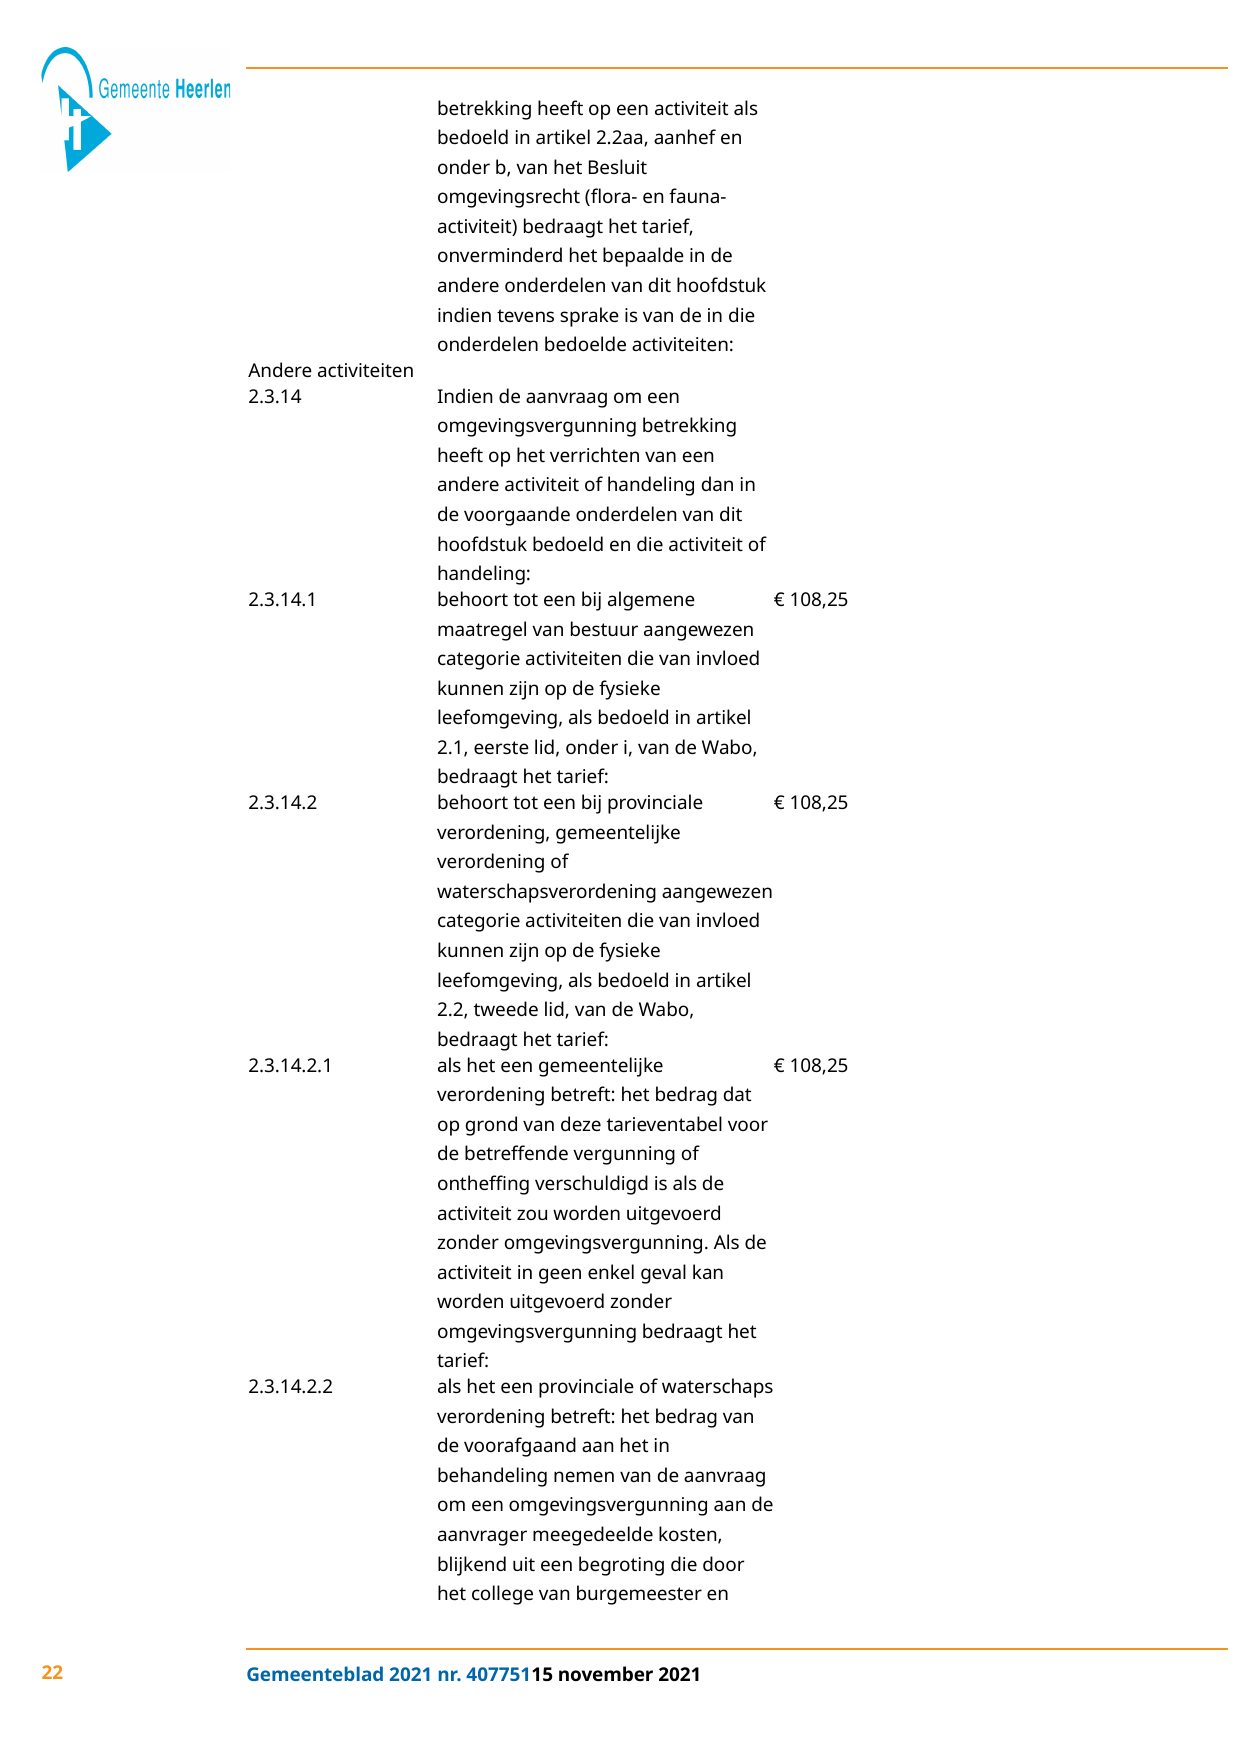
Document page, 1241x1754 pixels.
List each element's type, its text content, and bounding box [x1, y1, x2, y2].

table_cell [963, 1373, 1152, 1606]
table_cell [963, 383, 1152, 586]
table_cell 2.3.14.1 [248, 586, 437, 789]
table_cell als het een gemeentelijke verordening betreft: het bedrag dat op grond van deze tarieventabel voor de betreffende vergunning of ontheffing verschuldigd is als de activiteit zou worden uitgevoerd zonder omgevingsvergunning. Als de activiteit in geen enkel geval kan worden uitgevoerd zonder omgevingsvergunning bedraagt het tarief: [437, 1052, 774, 1373]
table_cell 2.3.14.2.1 [248, 1052, 437, 1373]
table_cell € 108,25 [774, 1052, 963, 1373]
picture [41, 47, 231, 172]
table_cell [774, 383, 963, 586]
picture [41, 47, 59, 70]
table_cell € 108,25 [774, 586, 963, 789]
table_cell 2.3.14.2 [248, 789, 437, 1052]
table_cell [248, 95, 437, 357]
table_cell betrekking heeft op een activiteit als bedoeld in artikel 2.2aa, aanhef en onder b, van het Besluit omgevingsrecht (flora- en fauna-activiteit) bedraagt het tarief, onverminderd het bepaalde in de andere onderdelen van dit hoofdstuk indien tevens sprake is van de in die onderdelen bedoelde activiteiten: [437, 95, 774, 357]
table_cell 2.3.14.2.2 [248, 1373, 437, 1606]
table_cell behoort tot een bij algemene maatregel van bestuur aangewezen categorie activiteiten die van invloed kunnen zijn op de fysieke leefomgeving, als bedoeld in artikel 2.1, eerste lid, onder i, van de Wabo, bedraagt het tarief: [437, 586, 774, 789]
table_cell [963, 789, 1152, 1052]
table_cell Indien de aanvraag om een omgevingsvergunning betrekking heeft op het verrichten van een andere activiteit of handeling dan in de voorgaande onderdelen van dit hoofdstuk bedoeld en die activiteit of handeling: [437, 383, 774, 586]
table_cell [963, 1052, 1152, 1373]
table_cell [774, 95, 963, 357]
table_cell Andere activiteiten [248, 357, 963, 383]
table_cell [774, 1373, 963, 1606]
table_cell als het een provinciale of waterschaps verordening betreft: het bedrag van de voorafgaand aan het in behandeling nemen van de aanvraag om een omgevingsvergunning aan de aanvrager meegedeelde kosten, blijkend uit een begroting die door het college van burgemeester en [437, 1373, 774, 1606]
table_cell [963, 586, 1152, 789]
table_cell 2.3.14 [248, 383, 437, 586]
table_cell behoort tot een bij provinciale verordening, gemeentelijke verordening of waterschapsverordening aangewezen categorie activiteiten die van invloed kunnen zijn op de fysieke leefomgeving, als bedoeld in artikel 2.2, tweede lid, van de Wabo, bedraagt het tarief: [437, 789, 774, 1052]
table_cell [963, 95, 1152, 357]
table_cell € 108,25 [774, 789, 963, 1052]
